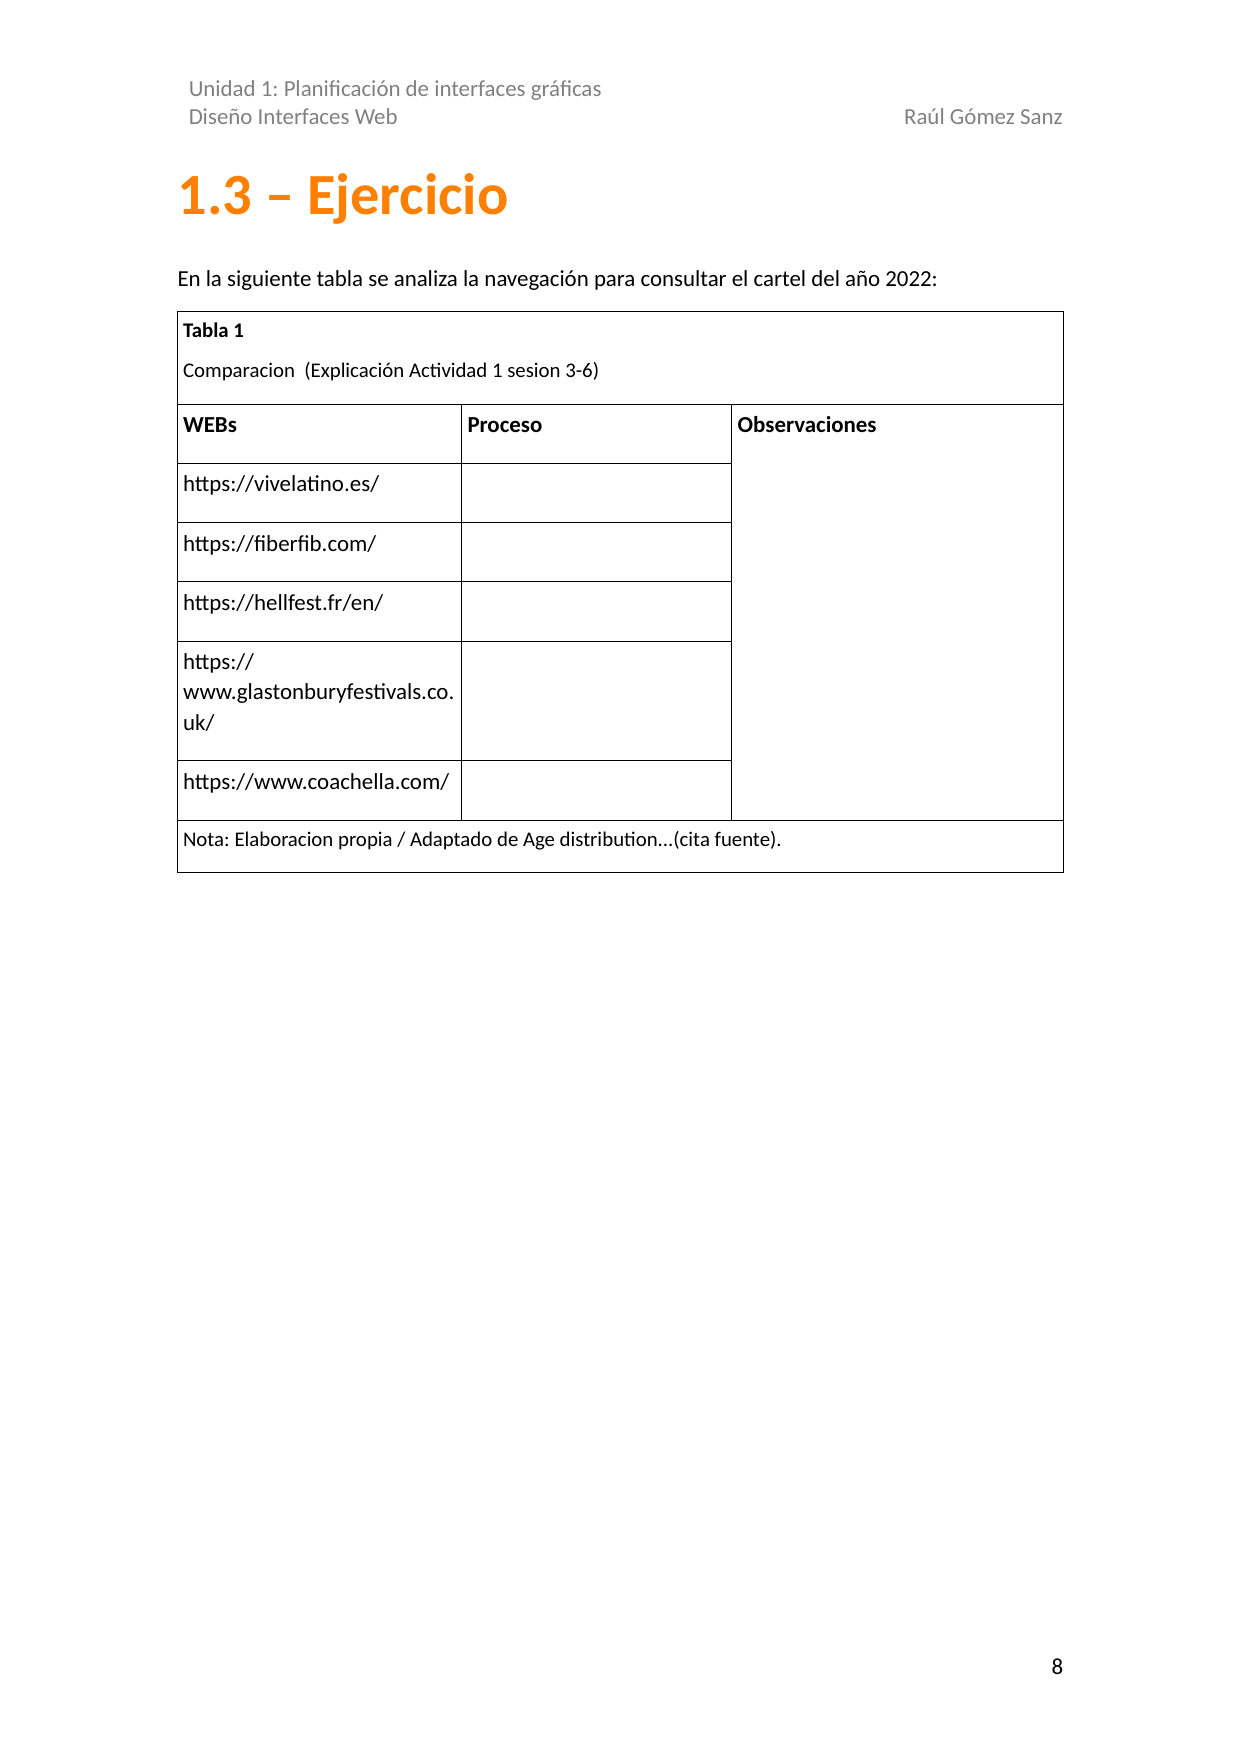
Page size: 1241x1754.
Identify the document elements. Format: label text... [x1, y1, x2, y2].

table_cell WEBs [178, 405, 461, 463]
table_cell [462, 464, 731, 522]
table_cell https://vivelatino.es/ [178, 464, 461, 522]
table_cell [462, 642, 731, 760]
table_cell https://fiberfib.com/ [178, 523, 461, 581]
table_cell https://hellfest.fr/en/ [178, 582, 461, 641]
text En la siguiente tabla se analiza la navegación para consultar el cartel del año 2022: [177, 264, 1063, 292]
subtitle 1.3 – Ejercicio [177, 158, 1063, 229]
table_cell Nota: Elaboracion propia / Adaptado de Age distribution...(cita fuente). [178, 821, 1063, 872]
table_cell [462, 523, 731, 581]
table_cell Observaciones [732, 405, 1063, 819]
table_cell [462, 761, 731, 819]
table_cell [462, 582, 731, 641]
table_cell https://www.coachella.com/ [178, 761, 461, 819]
table_header Tabla 1 Comparacion (Explicación Actividad 1 sesion 3-6) [178, 312, 1063, 403]
table_cell https://www.glastonburyfestivals.co.uk/ [178, 642, 461, 760]
table_cell Proceso [462, 405, 731, 463]
